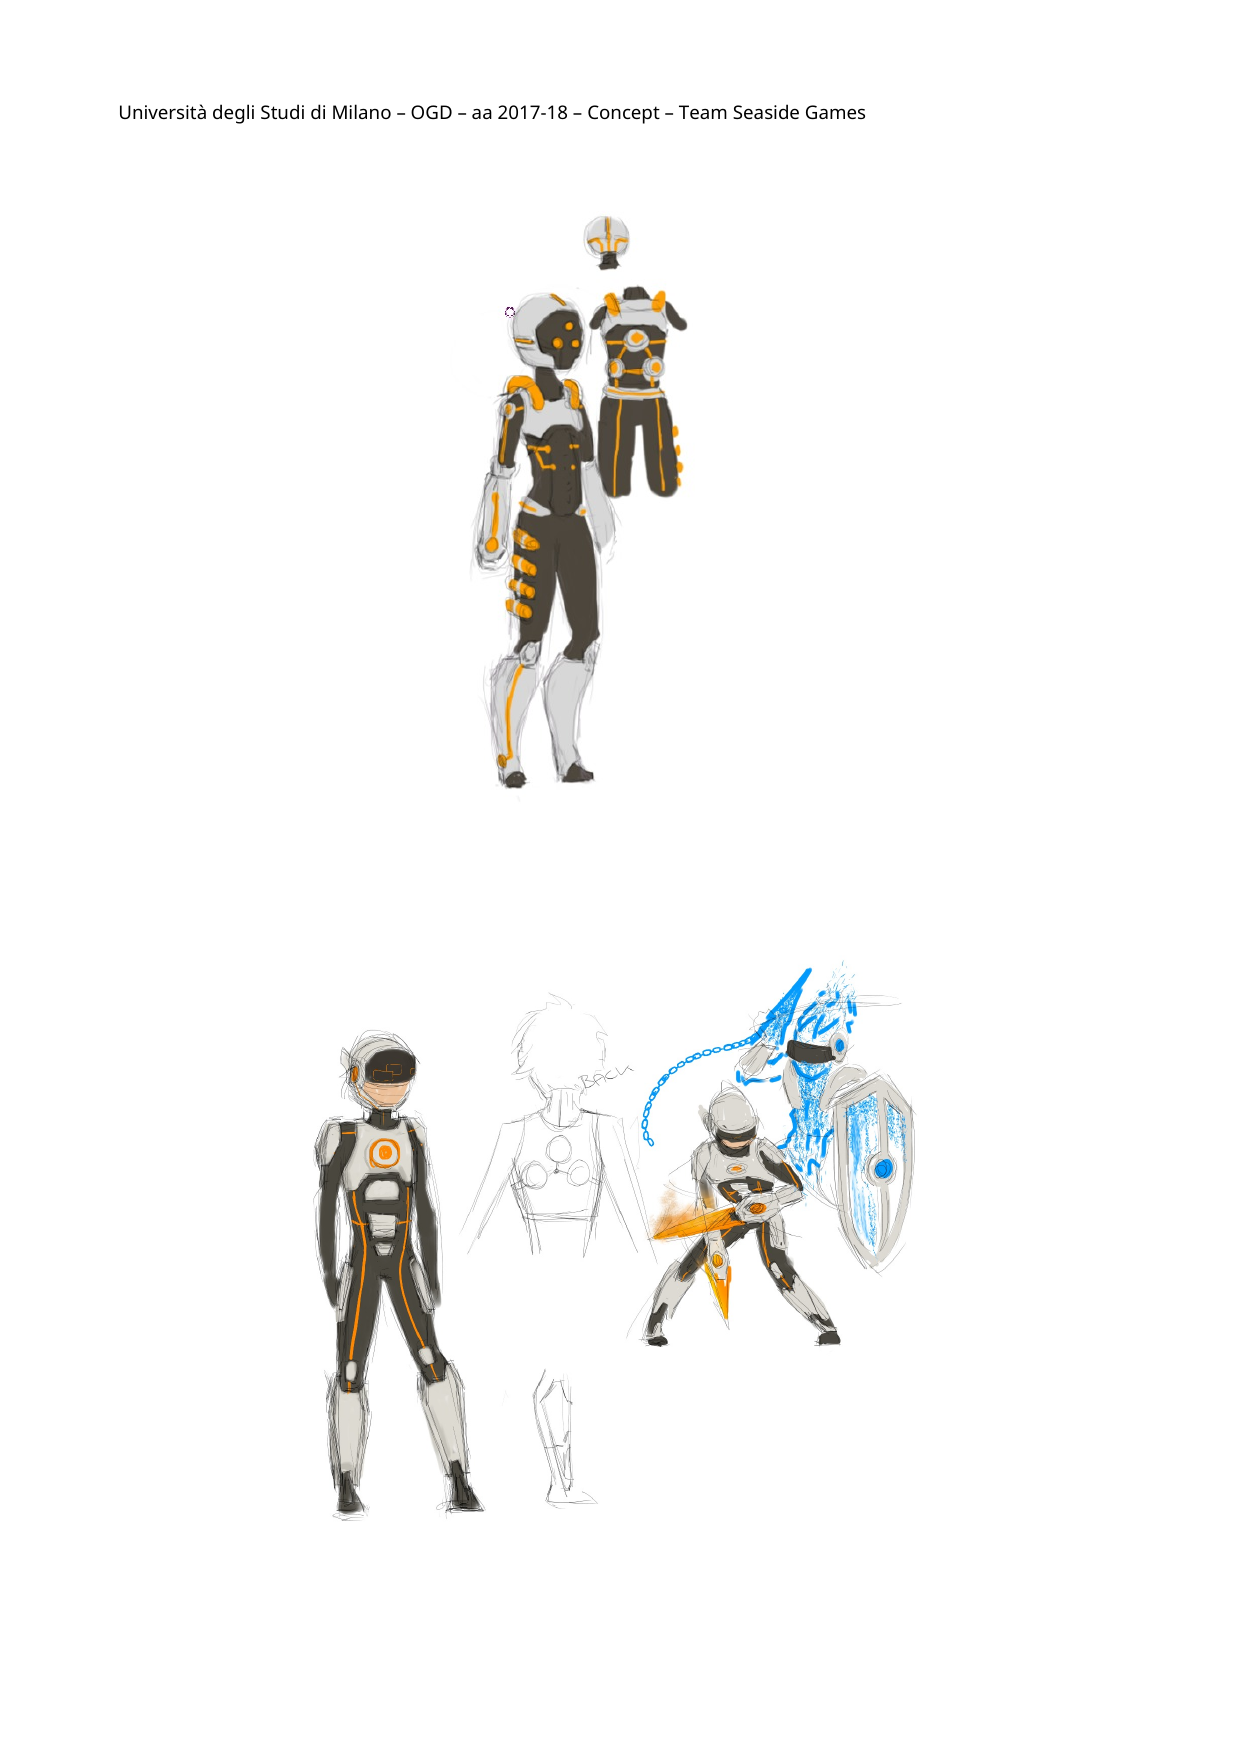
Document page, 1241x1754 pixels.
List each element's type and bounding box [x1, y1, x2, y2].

picture [441, 197, 774, 807]
picture [216, 938, 1024, 1540]
